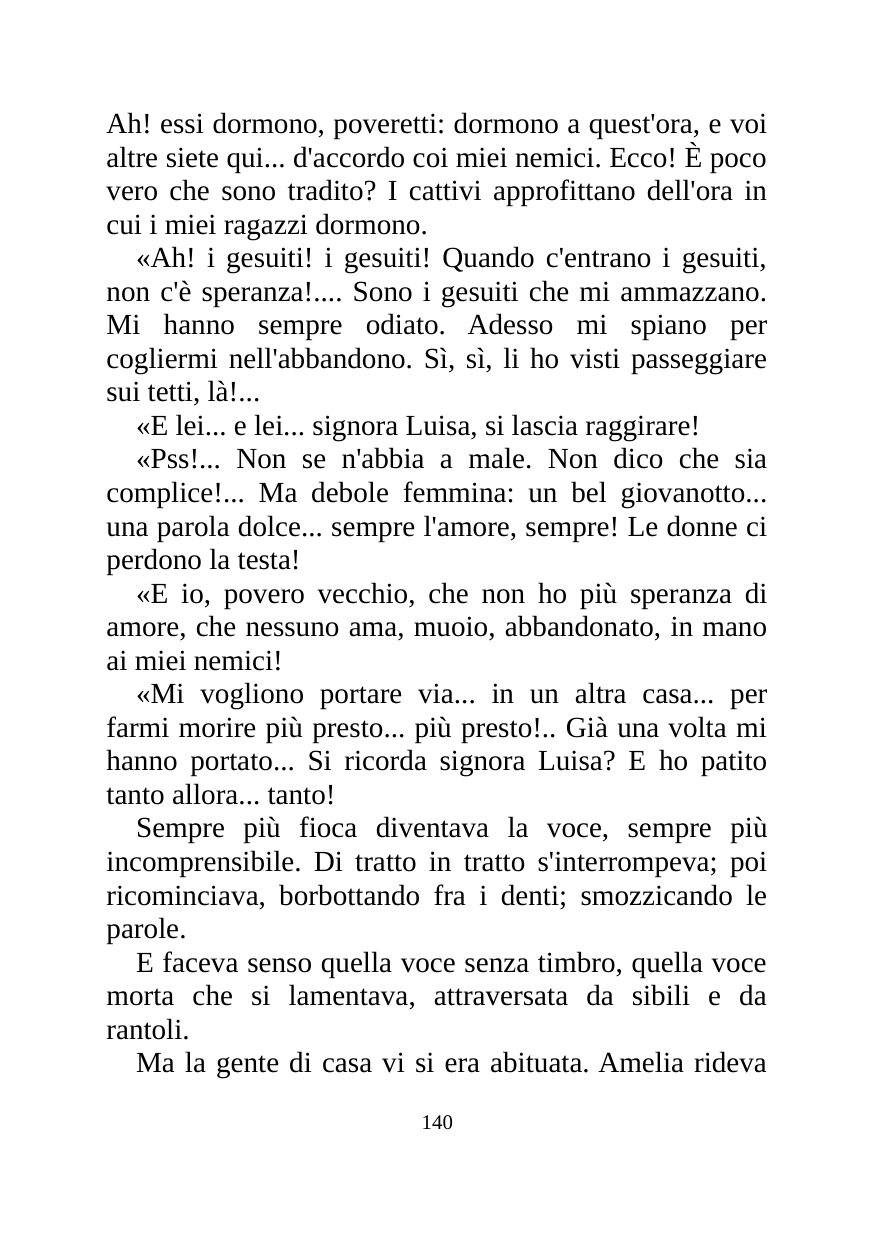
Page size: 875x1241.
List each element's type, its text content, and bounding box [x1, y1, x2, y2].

text «Ah! i gesuiti! i gesuiti! Quando c'entrano i gesuiti, non c'è speranza!.... Sono i gesuiti che mi ammazzano. Mi hanno sempre odiato. Adesso mi spiano per cogliermi nell'abbandono. Sì, sì, li ho visti passeggiare sui tetti, là!... [106, 240, 768, 408]
text «E io, povero vecchio, che non ho più speranza di amore, che nessuno ama, muoio, abbandonato, in mano ai miei nemici! [106, 576, 768, 676]
text Sempre più fioca diventava la voce, sempre più incomprensibile. Di tratto in tratto s'interrompeva; poi ricominciava, borbottando fra i denti; smozzicando le parole. [106, 811, 768, 945]
text Ah! essi dormono, poveretti: dormono a quest'ora, e voi altre siete qui... d'accordo coi miei nemici. Ecco! È poco vero che sono tradito? I cattivi approfittano dell'ora in cui i miei ragazzi dormono. [106, 106, 768, 240]
text «E lei... e lei... signora Luisa, si lascia raggirare! [106, 408, 768, 442]
text «Mi vogliono portare via... in un altra casa... per farmi morire più presto... più presto!.. Già una volta mi hanno portato... Si ricorda signora Luisa? E ho patito tanto allora... tanto! [106, 676, 768, 811]
text Ma la gente di casa vi si era abituata. Amelia rideva [106, 1045, 768, 1079]
text «Pss!... Non se n'abbia a male. Non dico che sia complice!... Ma debole femmina: un bel giovanotto... una parola dolce... sempre l'amore, sempre! Le donne ci perdono la testa! [106, 442, 768, 576]
text E faceva senso quella voce senza timbro, quella voce morta che si lamentava, attraversata da sibili e da rantoli. [106, 945, 768, 1045]
